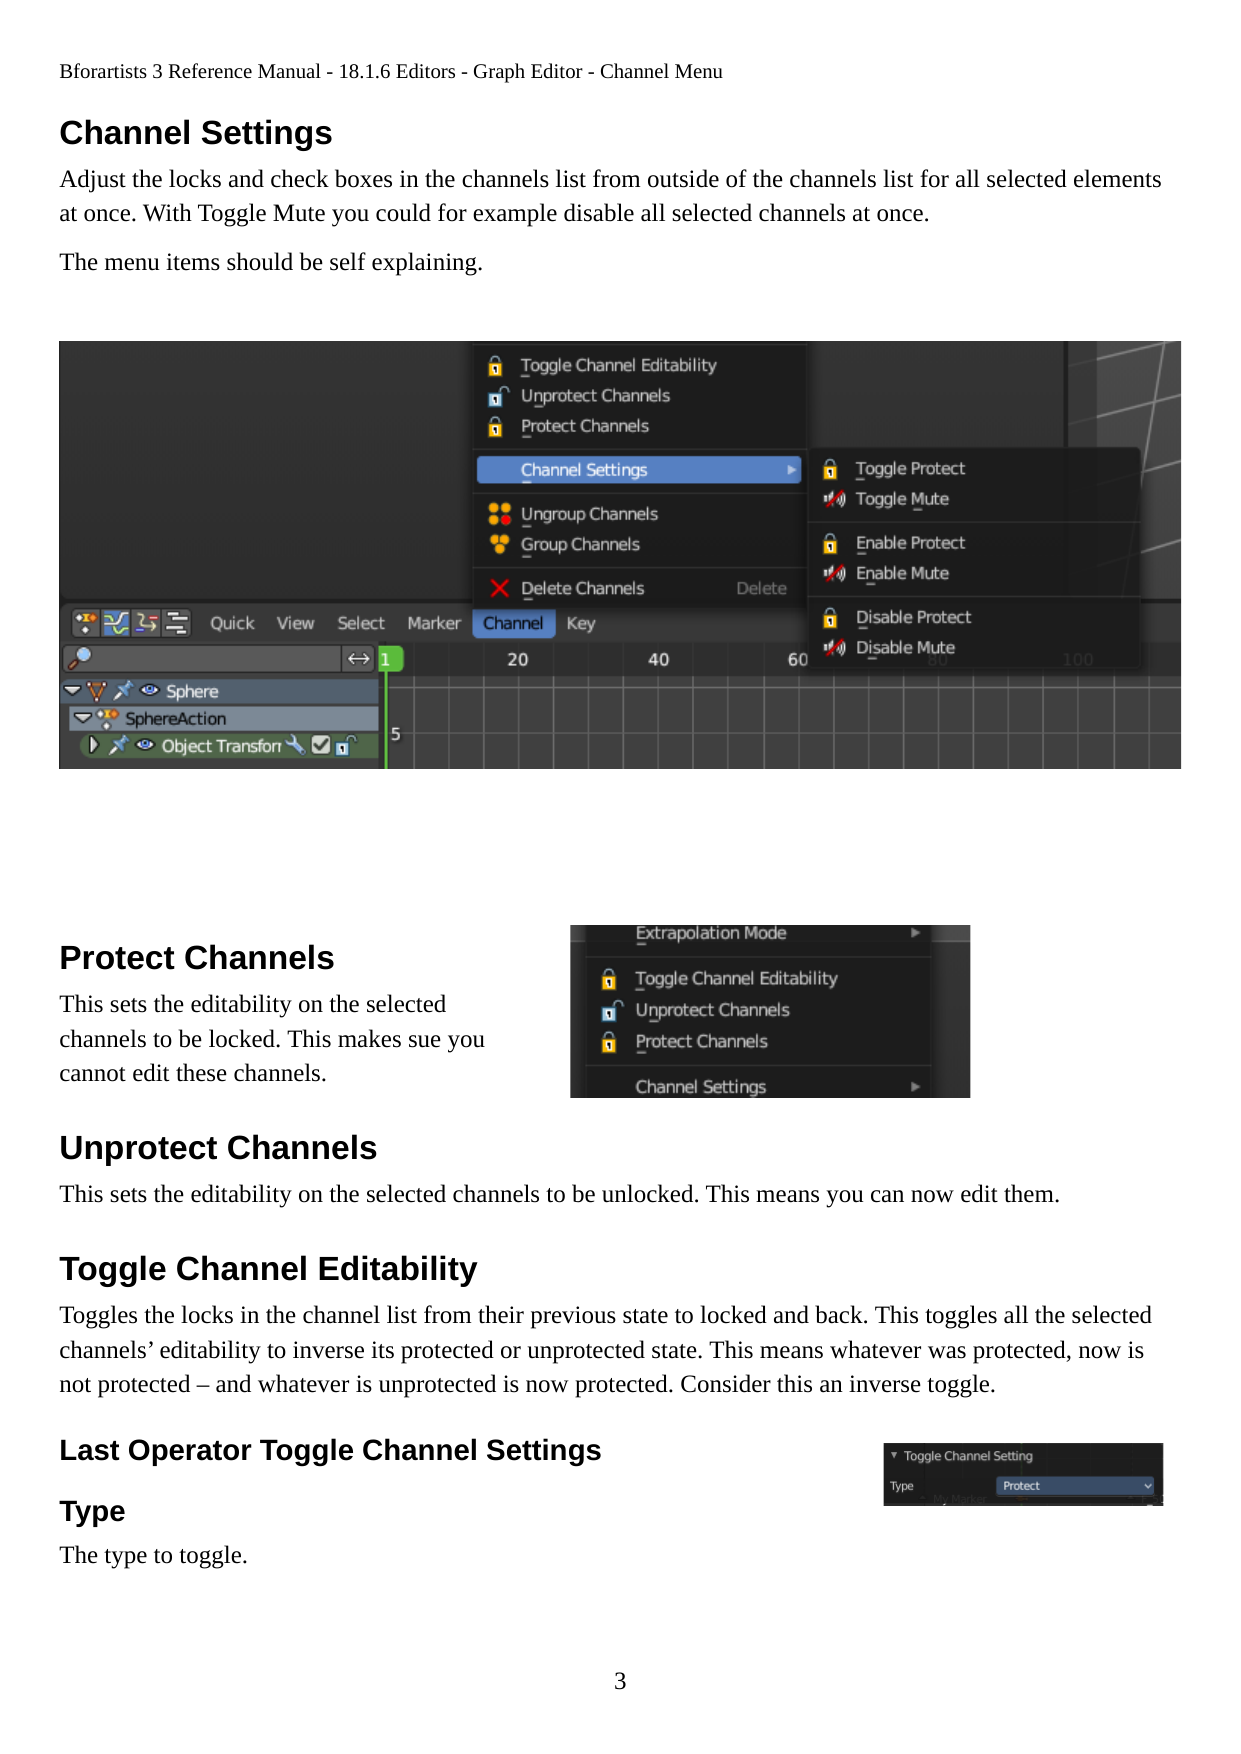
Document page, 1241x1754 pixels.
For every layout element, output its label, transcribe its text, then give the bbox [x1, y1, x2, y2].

text This sets the editability on the selected channels to be unlocked. This means you can now edit them. [59, 1179, 1181, 1208]
picture [883, 1443, 1164, 1506]
subtitle Last Operator Toggle Channel Settings [59, 1433, 1181, 1467]
text Adjust the locks and check boxes in the channels list from outside of the channels list for all selected elements at once. With Toggle Mute you could for example disable all selected channels at once. [59, 164, 1181, 227]
text This sets the editability on the selected channels to be locked. This makes sue you cannot edit these channels. [59, 989, 570, 1087]
subtitle Channel Settings [59, 113, 1181, 151]
text The type to toggle. [59, 1540, 1181, 1569]
subtitle Toggle Channel Editability [59, 1249, 1181, 1288]
subtitle Unprotect Channels [59, 1128, 1181, 1167]
text The menu items should be self explaining. [59, 247, 1181, 276]
subtitle Protect Channels [59, 938, 570, 977]
picture [59, 341, 1182, 769]
text [971, 989, 1181, 1087]
subtitle Type [59, 1494, 1181, 1527]
subtitle [971, 938, 1181, 977]
picture [570, 925, 971, 1098]
text Toggles the locks in the channel list from their previous state to locked and back. This toggles all the selected channels’ editability to inverse its protected or unprotected state. This means whatever was protected, now is not protected – and whatever is unprotected is now protected. Consider this an inverse toggle. [59, 1300, 1181, 1398]
